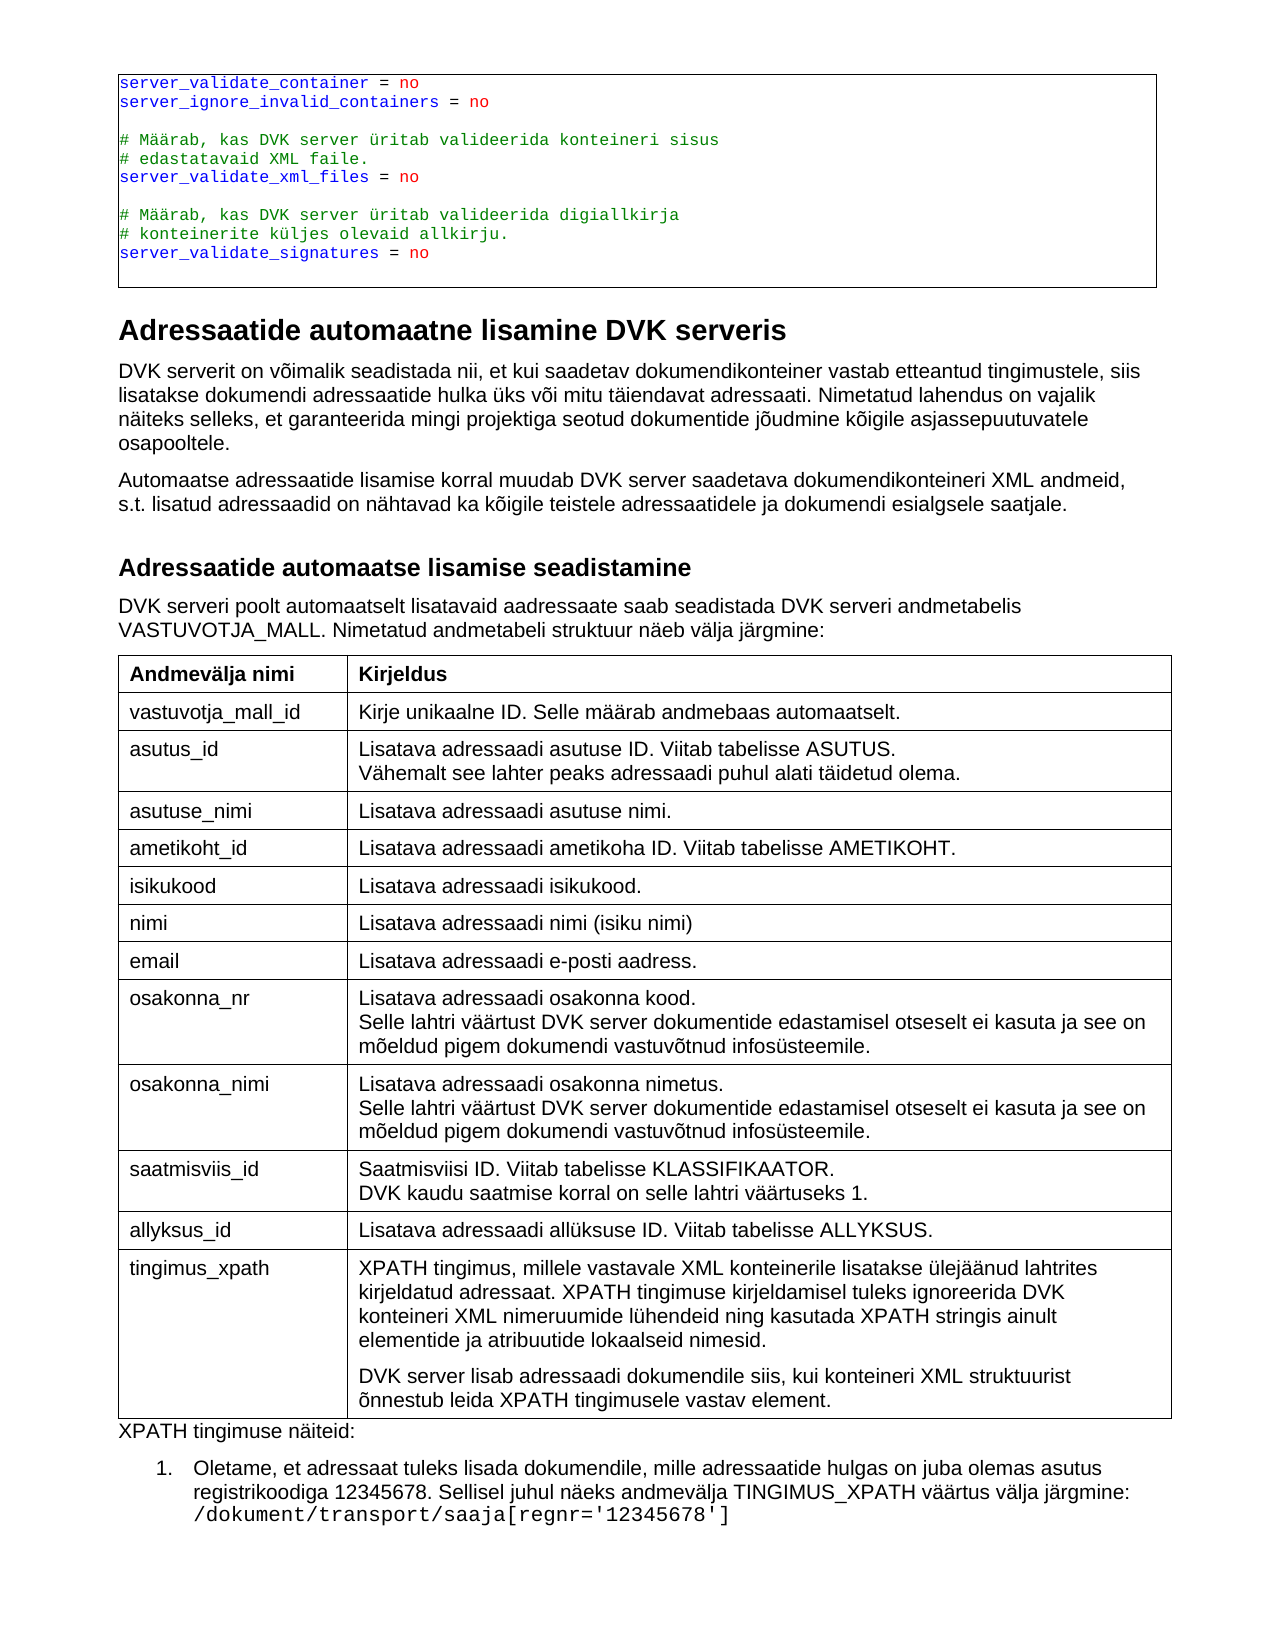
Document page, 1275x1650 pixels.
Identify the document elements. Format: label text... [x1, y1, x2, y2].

table_cell ametikoht_id [119, 830, 347, 866]
table_cell Saatmisviisi ID. Viitab tabelisse KLASSIFIKAATOR. DVK kaudu saatmise korral on selle lahtri väärtuseks 1. [348, 1151, 1171, 1211]
table_cell osakonna_nr [119, 980, 347, 1064]
subtitle Adressaatide automaatse lisamise seadistamine [118, 553, 1157, 582]
table_header Andmevälja nimi [119, 656, 347, 692]
text server_validate_xml_files = no [119, 168, 1156, 188]
text DVK serverit on võimalik seadistada nii, et kui saadetav dokumendikonteiner vastab etteantud tingimustele, siis lisatakse dokumendi adressaatide hulka üks või mitu täiendavat adressaati. Nimetatud lahendus on vajalik näiteks selleks, et garanteerida mingi projektiga seotud dokumentide jõudmine kõigile asjassepuutuvatele osapooltele. [118, 359, 1157, 455]
table_cell asutus_id [119, 731, 347, 791]
text # edastatavaid XML faile. [119, 149, 1156, 168]
table_cell Lisatava adressaadi isikukood. [348, 867, 1171, 904]
table_cell isikukood [119, 867, 347, 904]
table_cell Lisatava adressaadi asutuse nimi. [348, 792, 1171, 829]
list Oletame, et adressaat tuleks lisada dokumendile, mille adressaatide hulgas on juba olemas asutus registrikoodiga 12345678. Sellisel juhul näeks andmevälja TINGIMUS_XPATH väärtus välja järgmine: /dokument/transport/saaja[regnr='12345678'] [156, 1456, 1157, 1527]
table_cell XPATH tingimus, millele vastavale XML konteinerile lisatakse ülejäänud lahtrites kirjeldatud adressaat. XPATH tingimuse kirjeldamisel tuleks ignoreerida DVK konteineri XML nimeruumide lühendeid ning kasutada XPATH stringis ainult elementide ja atribuutide lokaalseid nimesid. DVK server lisab adressaadi dokumendile siis, kui konteineri XML struktuurist õnnestub leida XPATH tingimusele vastav element. [348, 1250, 1171, 1418]
table_cell Lisatava adressaadi e-posti aadress. [348, 942, 1171, 979]
table_cell Lisatava adressaadi ametikoha ID. Viitab tabelisse AMETIKOHT. [348, 830, 1171, 866]
table_cell osakonna_nimi [119, 1065, 347, 1149]
table_cell Lisatava adressaadi asutuse ID. Viitab tabelisse ASUTUS. Vähemalt see lahter peaks adressaadi puhul alati täidetud olema. [348, 731, 1171, 791]
text # Määrab, kas DVK server üritab valideerida konteineri sisus [119, 130, 1156, 149]
table_cell nimi [119, 905, 347, 941]
table_cell email [119, 942, 347, 979]
table_header Kirjeldus [348, 656, 1171, 692]
table_cell vastuvotja_mall_id [119, 693, 347, 730]
table_cell allyksus_id [119, 1212, 347, 1248]
table_cell Kirje unikaalne ID. Selle määrab andmebaas automaatselt. [348, 693, 1171, 730]
table_cell tingimus_xpath [119, 1250, 347, 1418]
text server_validate_container = no [119, 75, 1156, 93]
table_cell Lisatava adressaadi allüksuse ID. Viitab tabelisse ALLYKSUS. [348, 1212, 1171, 1248]
table_cell saatmisviis_id [119, 1151, 347, 1211]
text # Määrab, kas DVK server üritab valideerida digiallkirja [119, 206, 1156, 224]
text server_validate_signatures = no [119, 243, 1156, 263]
subtitle Adressaatide automaatne lisamine DVK serveris [118, 313, 1157, 347]
table_cell Lisatava adressaadi osakonna nimetus. Selle lahtri väärtust DVK server dokumentide edastamisel otseselt ei kasuta ja see on mõeldud pigem dokumendi vastuvõtnud infosüsteemile. [348, 1065, 1171, 1149]
text XPATH tingimuse näiteid: [118, 1419, 1157, 1443]
text DVK serveri poolt automaatselt lisatavaid aadressaate saab seadistada DVK serveri andmetabelis VASTUVOTJA_MALL. Nimetatud andmetabeli struktuur näeb välja järgmine: [118, 594, 1157, 642]
text server_ignore_invalid_containers = no [119, 93, 1156, 112]
text # konteinerite küljes olevaid allkirju. [119, 224, 1156, 243]
table_cell asutuse_nimi [119, 792, 347, 829]
table_cell Lisatava adressaadi nimi (isiku nimi) [348, 905, 1171, 941]
text Automaatse adressaatide lisamise korral muudab DVK server saadetava dokumendikonteineri XML andmeid, s.t. lisatud adressaadid on nähtavad ka kõigile teistele adressaatidele ja dokumendi esialgsele saatjale. [118, 468, 1157, 516]
table_cell Lisatava adressaadi osakonna kood. Selle lahtri väärtust DVK server dokumentide edastamisel otseselt ei kasuta ja see on mõeldud pigem dokumendi vastuvõtnud infosüsteemile. [348, 980, 1171, 1064]
